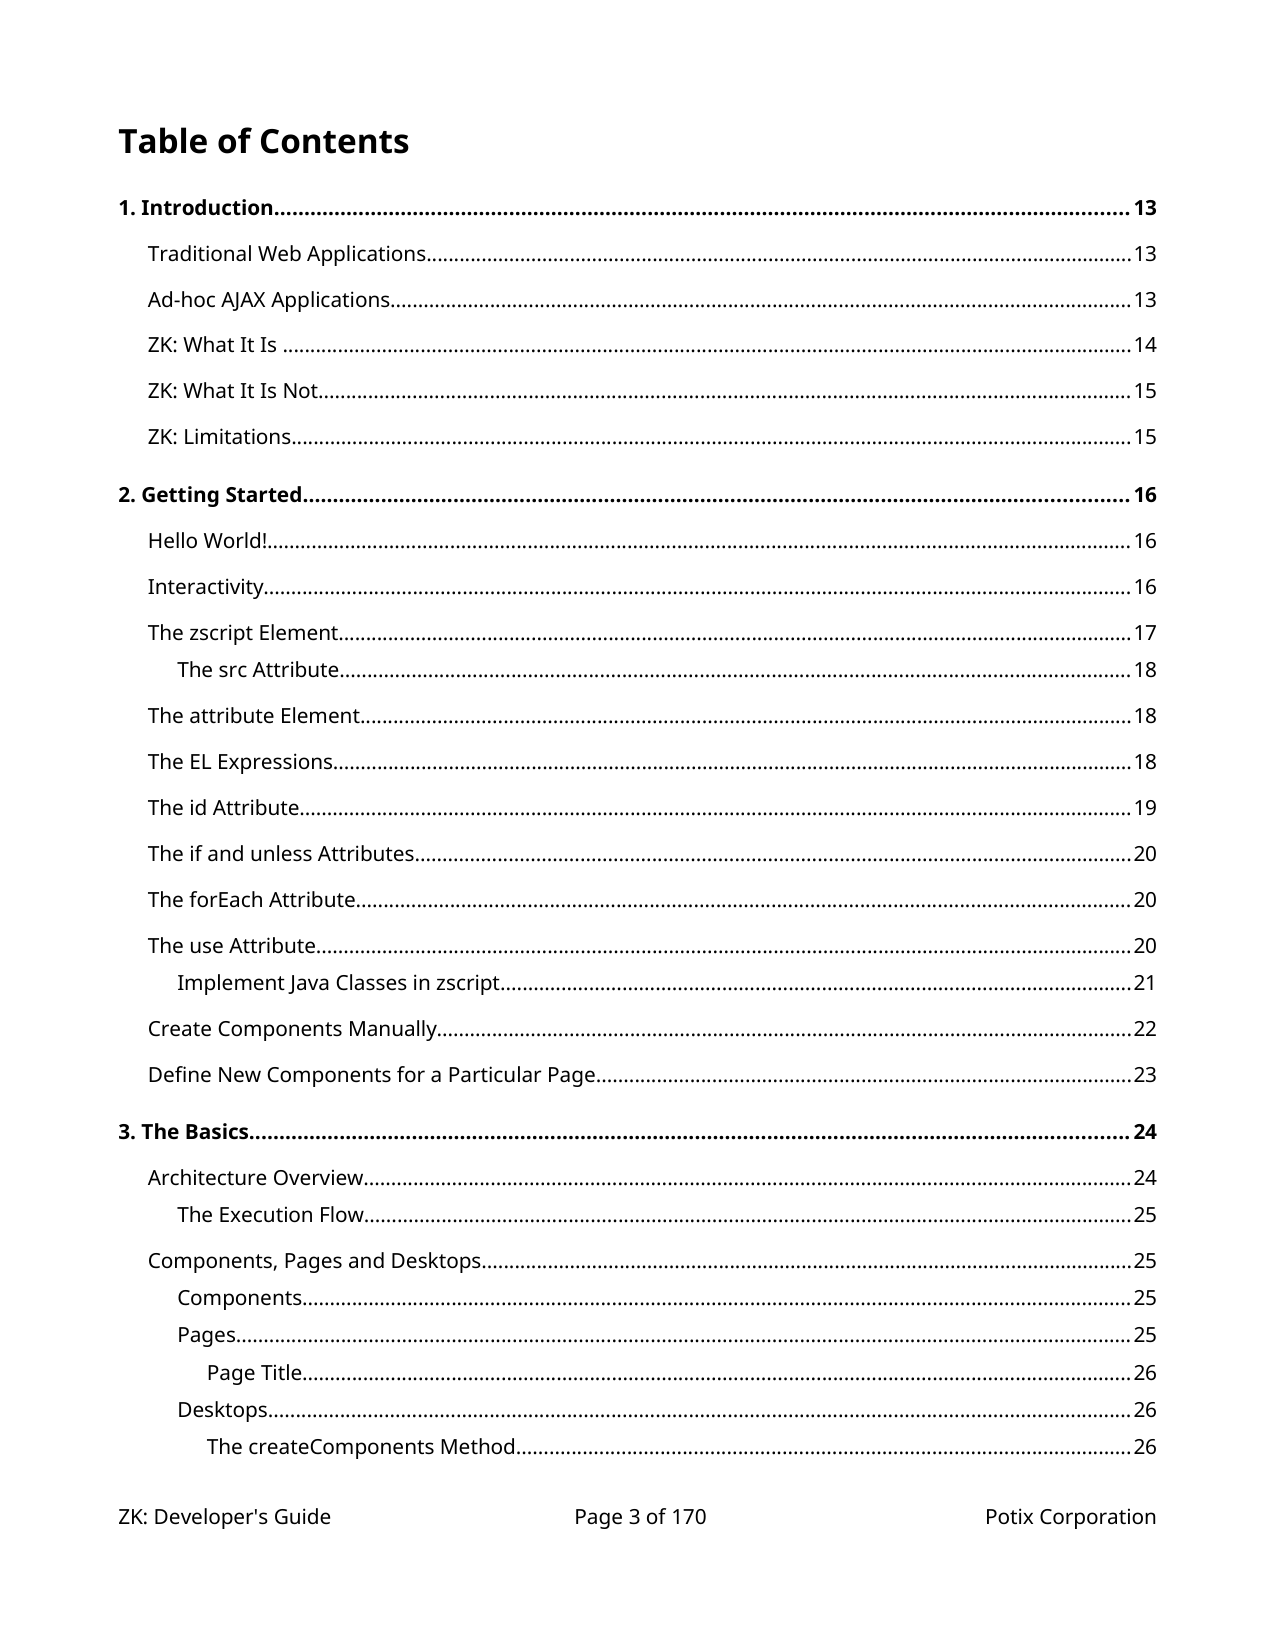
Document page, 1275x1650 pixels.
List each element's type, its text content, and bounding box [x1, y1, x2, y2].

text ZK: Limitations 15 [148, 422, 1157, 451]
text Create Components Manually 22 [148, 1014, 1157, 1042]
text The use Attribute 20 [148, 931, 1157, 959]
text The forEach Attribute 20 [148, 885, 1157, 913]
text ZK: What It Is 14 [148, 331, 1157, 359]
text Hello World! 16 [148, 526, 1157, 554]
text The id Attribute 19 [148, 793, 1157, 821]
text The src Attribute 18 [177, 655, 1157, 683]
text The EL Expressions 18 [148, 747, 1157, 775]
text The attribute Element 18 [148, 701, 1157, 729]
text Page Title 26 [207, 1358, 1157, 1386]
text The createComponents Method 26 [207, 1432, 1157, 1460]
subtitle Table of Contents [118, 118, 1157, 163]
text Components, Pages and Desktops 25 [148, 1246, 1157, 1274]
text 2. Getting Started 16 [118, 480, 1157, 508]
text The if and unless Attributes 20 [148, 839, 1157, 867]
text Ad-hoc AJAX Applications 13 [148, 285, 1157, 313]
text Architecture Overview 24 [148, 1163, 1157, 1192]
text Desktops 26 [177, 1395, 1157, 1423]
text The Execution Flow 25 [177, 1200, 1157, 1229]
text 3. The Basics 24 [118, 1117, 1157, 1146]
text ZK: What It Is Not 15 [148, 377, 1157, 405]
text Pages 25 [177, 1321, 1157, 1349]
text Define New Components for a Particular Page 23 [148, 1060, 1157, 1088]
text Traditional Web Applications 13 [148, 239, 1157, 267]
text Components 25 [177, 1283, 1157, 1312]
text Interactivity 16 [148, 572, 1157, 600]
text 1. Introduction 13 [118, 193, 1157, 221]
text Implement Java Classes in zscript 21 [177, 968, 1157, 996]
text The zscript Element 17 [148, 618, 1157, 646]
